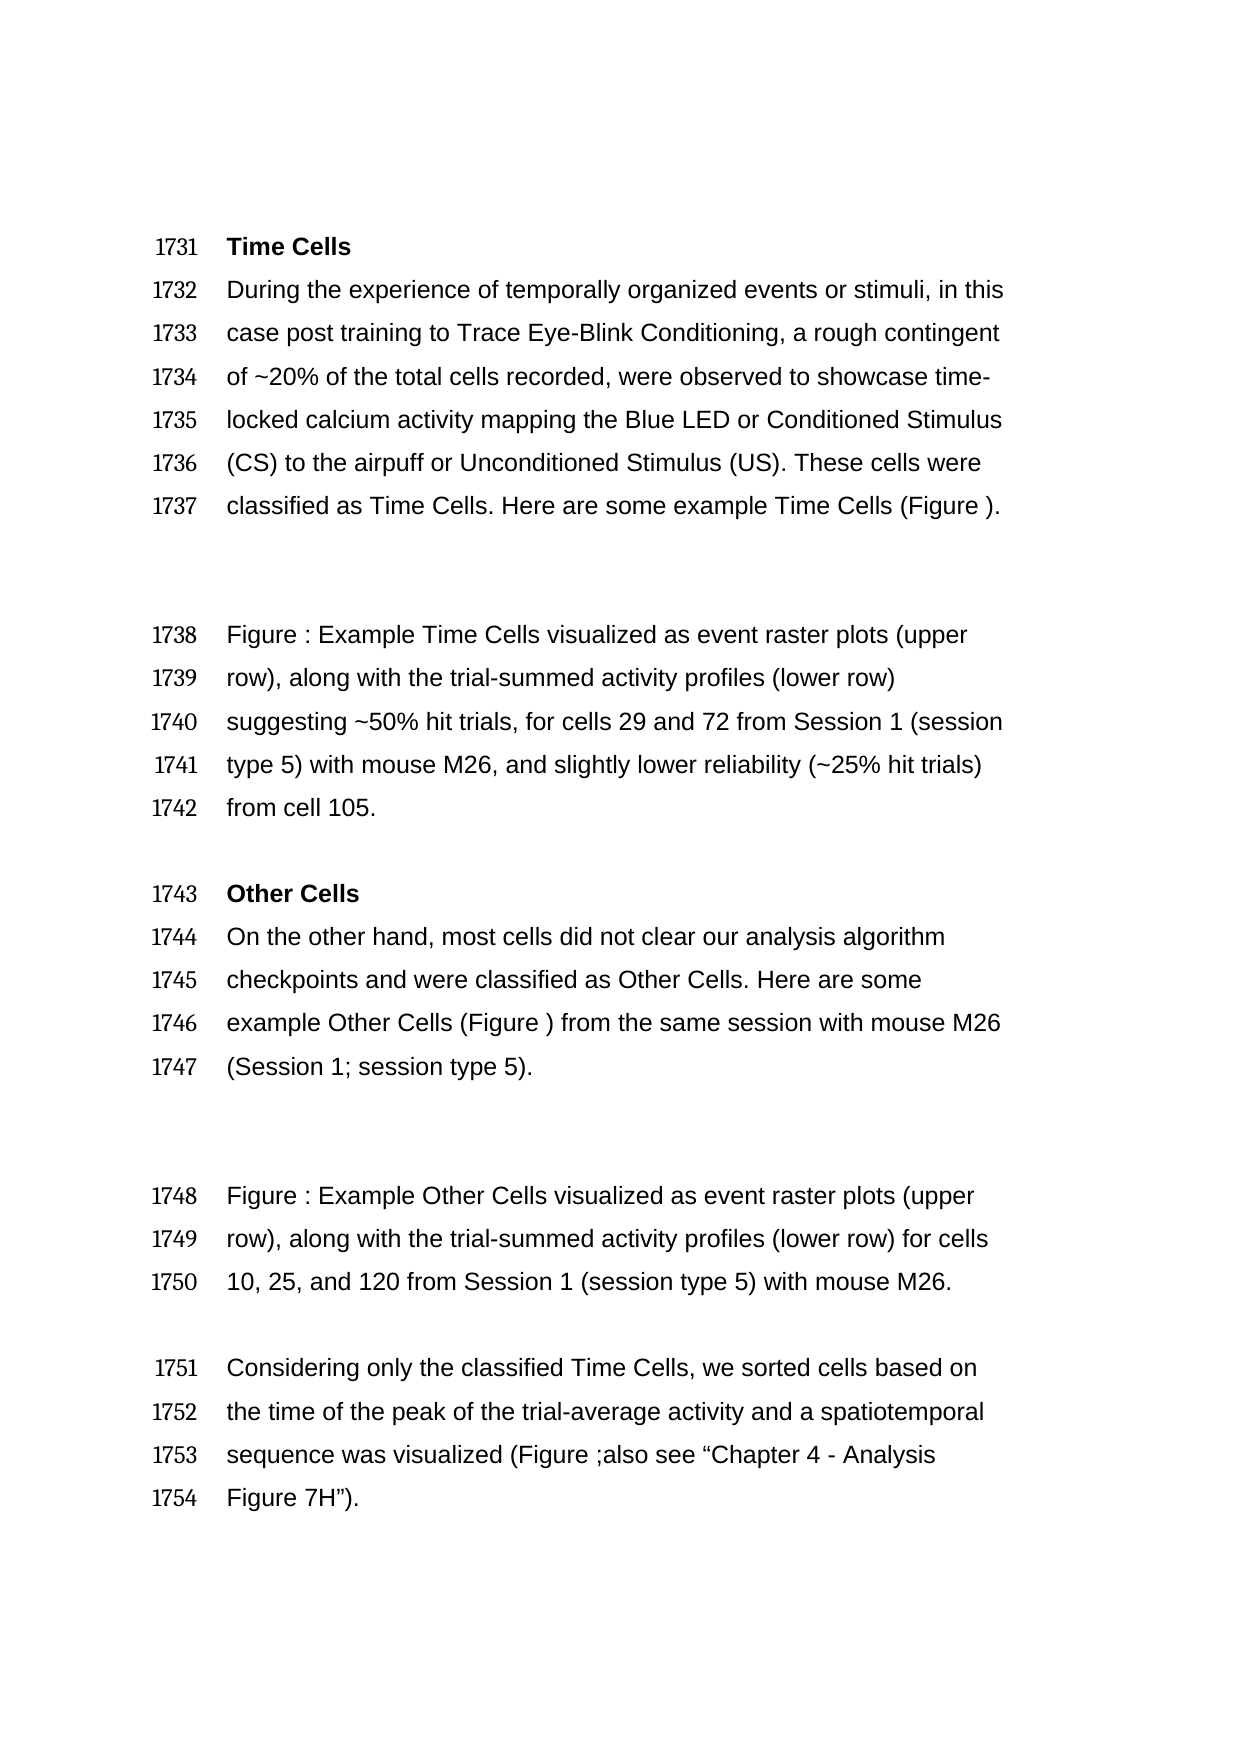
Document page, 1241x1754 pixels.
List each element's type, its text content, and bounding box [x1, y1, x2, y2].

text Other Cells [226, 879, 1014, 908]
text Considering only the classified Time Cells, we sorted cells based on the time of the peak of the trial-average activity and a spatiotemporal sequence was visualized (Figure ;also see “Chapter 4 - Analysis Figure 7H”). [226, 1353, 1014, 1511]
text Figure : Example Other Cells visualized as event raster plots (upper row), along with the trial-summed activity profiles (lower row) for cells 10, 25, and 120 from Session 1 (session type 5) with mouse M26. [226, 1181, 1014, 1296]
text Time Cells [226, 232, 1014, 261]
text During the experience of temporally organized events or stimuli, in this case post training to Trace Eye-Blink Conditioning, a rough contingent of ~20% of the total cells recorded, were observed to showcase time-locked calcium activity mapping the Blue LED or Conditioned Stimulus (CS) to the airpuff or Unconditioned Stimulus (US). These cells were classified as Time Cells. Here are some example Time Cells (Figure ). [226, 275, 1014, 519]
text Figure : Example Time Cells visualized as event raster plots (upper row), along with the trial-summed activity profiles (lower row) suggesting ~50% hit trials, for cells 29 and 72 from Session 1 (session type 5) with mouse M26, and slightly lower reliability (~25% hit trials) from cell 105. [226, 620, 1014, 821]
text On the other hand, most cells did not clear our analysis algorithm checkpoints and were classified as Other Cells. Here are some example Other Cells (Figure ) from the same session with mouse M26 (Session 1; session type 5). [226, 922, 1014, 1080]
